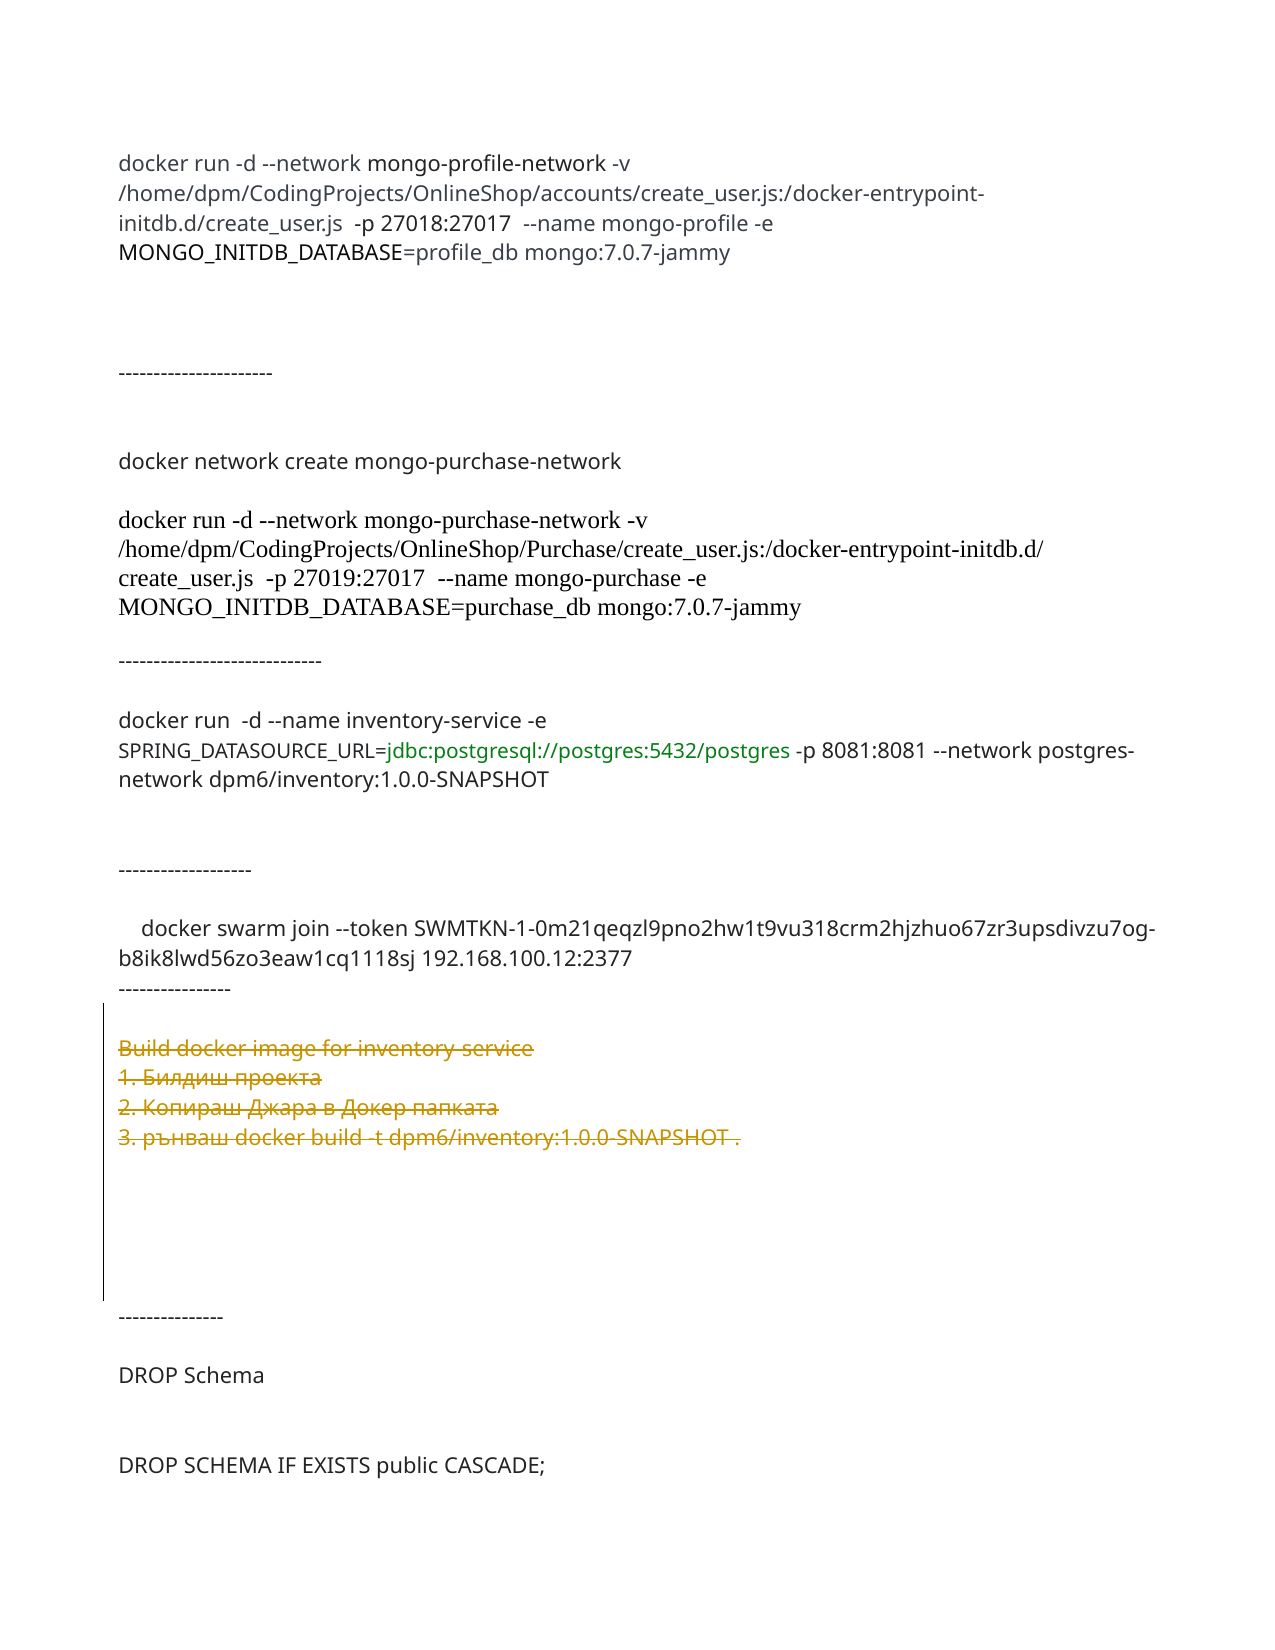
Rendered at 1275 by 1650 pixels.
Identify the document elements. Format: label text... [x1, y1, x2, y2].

text docker run -d --network mongo-purchase-network -v /home/dpm/CodingProjects/OnlineShop/Purchase/create_user.js:/docker-entrypoint-initdb.d/create_user.js -p 27019:27017 --name mongo-purchase -e MONGO_INITDB_DATABASE=purchase_db mongo:7.0.7-jammy [118, 505, 1157, 620]
text docker run -d --network mongo-profile-network -v /home/dpm/CodingProjects/OnlineShop/accounts/create_user.js:/docker-entrypoint-initdb.d/create_user.js -p 27018:27017 --name mongo-profile -e MONGO_INITDB_DATABASE=profile_db mongo:7.0.7-jammy [118, 148, 1157, 267]
text ----------­------ [118, 973, 1157, 1003]
text --------------- [118, 1301, 1157, 1330]
text ------------------- [118, 854, 1157, 883]
text DROP Schema [118, 1360, 1157, 1390]
text docker run -d --name inventory-service -e SPRING_DATASOURCE_URL=jdbc:postgresql://postgres:5432/postgres -p 8081:8081 --network postgres-network dpm6/inventory:1.0.0-SNAPSHOT [118, 705, 1157, 794]
text ----------------------------- [118, 645, 1157, 675]
text DROP SCHEMA IF EXISTS public CASCADE; [118, 1449, 1157, 1479]
text docker swarm join --token SWMTKN-1-0m21qeqzl9pno2hw1t9vu318crm2hjzhuo67zr3upsdivzu7og-b8ik8lwd56zo3eaw1cq1118sj 192.168.100.12:2377 [118, 913, 1157, 973]
text docker network create mongo-purchase-network [118, 446, 1157, 476]
text ---------------------- [118, 356, 1157, 386]
